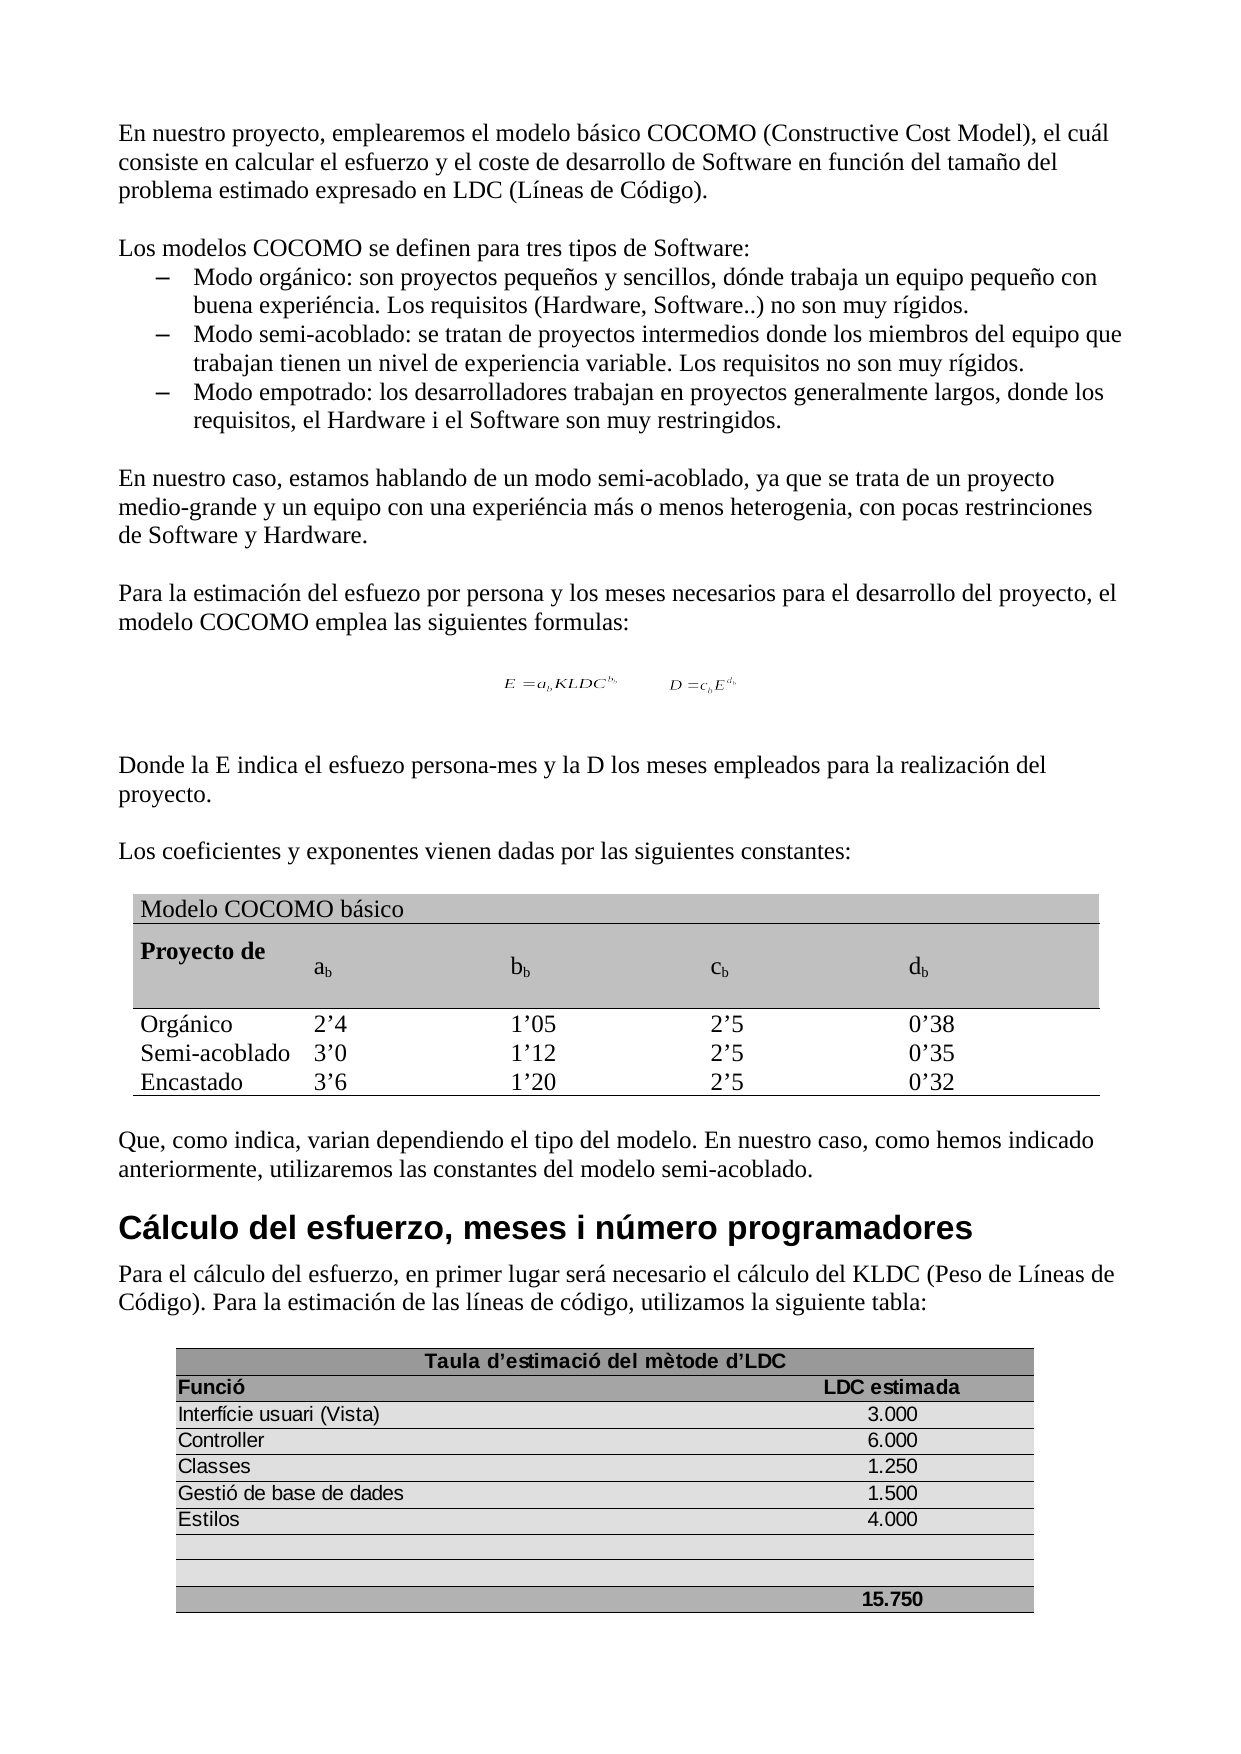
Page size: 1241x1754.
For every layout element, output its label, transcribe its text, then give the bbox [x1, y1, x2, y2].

subtitle Cálculo del esfuerzo, meses i número programadores [118, 1208, 1122, 1246]
table_header Modelo COCOMO básico [133, 894, 1099, 923]
table_cell db [901, 924, 1099, 1008]
table_cell cb [703, 924, 901, 1008]
table_cell 2’5 [703, 1038, 901, 1067]
list Modo semi-acoblado: se tratan de proyectos intermedios donde los miembros del equipo que trabajan tienen un nivel de experiencia variable. Los requisitos no son muy rígidos. [156, 319, 1122, 377]
text Que, como indica, varian dependiendo el tipo del modelo. En nuestro caso, como hemos indicado anteriormente, utilizaremos las constantes del modelo semi-acoblado. [118, 1125, 1122, 1183]
text Los coeficientes y exponentes vienen dadas por las siguientes constantes: [118, 836, 1122, 865]
table_cell 0’35 [901, 1038, 1099, 1067]
table_cell Orgánico [133, 1009, 306, 1038]
text Para el cálculo del esfuerzo, en primer lugar será necesario el cálculo del KLDC (Peso de Líneas de Código). Para la estimación de las líneas de código, utilizamos la siguiente tabla: [118, 1259, 1122, 1316]
table_cell 2’5 [703, 1009, 901, 1038]
table_cell 2’5 [703, 1067, 901, 1095]
list Modo orgánico: son proyectos pequeños y sencillos, dónde trabaja un equipo pequeño con buena experiéncia. Los requisitos (Hardware, Software..) no son muy rígidos. [156, 262, 1122, 319]
list Modo empotrado: los desarrolladores trabajan en proyectos generalmente largos, donde los requisitos, el Hardware i el Software son muy restringidos. [156, 377, 1122, 434]
table_cell 3’6 [306, 1067, 503, 1095]
text En nuestro caso, estamos hablando de un modo semi-acoblado, ya que se trata de un proyecto medio-grande y un equipo con una experiéncia más o menos heterogenia, con pocas restrinciones de Software y Hardware. [118, 463, 1122, 549]
table_cell 1’05 [503, 1009, 703, 1038]
table_cell Proyecto de SW [133, 924, 306, 1008]
table_cell 0’32 [901, 1067, 1099, 1095]
table_cell 3’0 [306, 1038, 503, 1067]
text En nuestro proyecto, emplearemos el modelo básico COCOMO (Constructive Cost Model), el cuál consiste en calcular el esfuerzo y el coste de desarrollo de Software en función del tamaño del problema estimado expresado en LDC (Líneas de Código). [118, 118, 1122, 204]
text Los modelos COCOMO se definen para tres tipos de Software: [118, 233, 1122, 262]
table_cell bb [503, 924, 703, 1008]
text Para la estimación del esfuezo por persona y los meses necesarios para el desarrollo del proyecto, el modelo COCOMO emplea las siguientes formulas: [118, 578, 1122, 636]
text Donde la E indica el esfuezo persona-mes y la D los meses empleados para la realización del proyecto. [118, 750, 1122, 808]
table_cell 1’20 [503, 1067, 703, 1095]
table_cell Encastado [133, 1067, 306, 1095]
table_cell Semi-acoblado [133, 1038, 306, 1067]
table_cell ab [306, 924, 503, 1008]
table_cell 2’4 [306, 1009, 503, 1038]
table_cell 0’38 [901, 1009, 1099, 1038]
table_cell 1’12 [503, 1038, 703, 1067]
